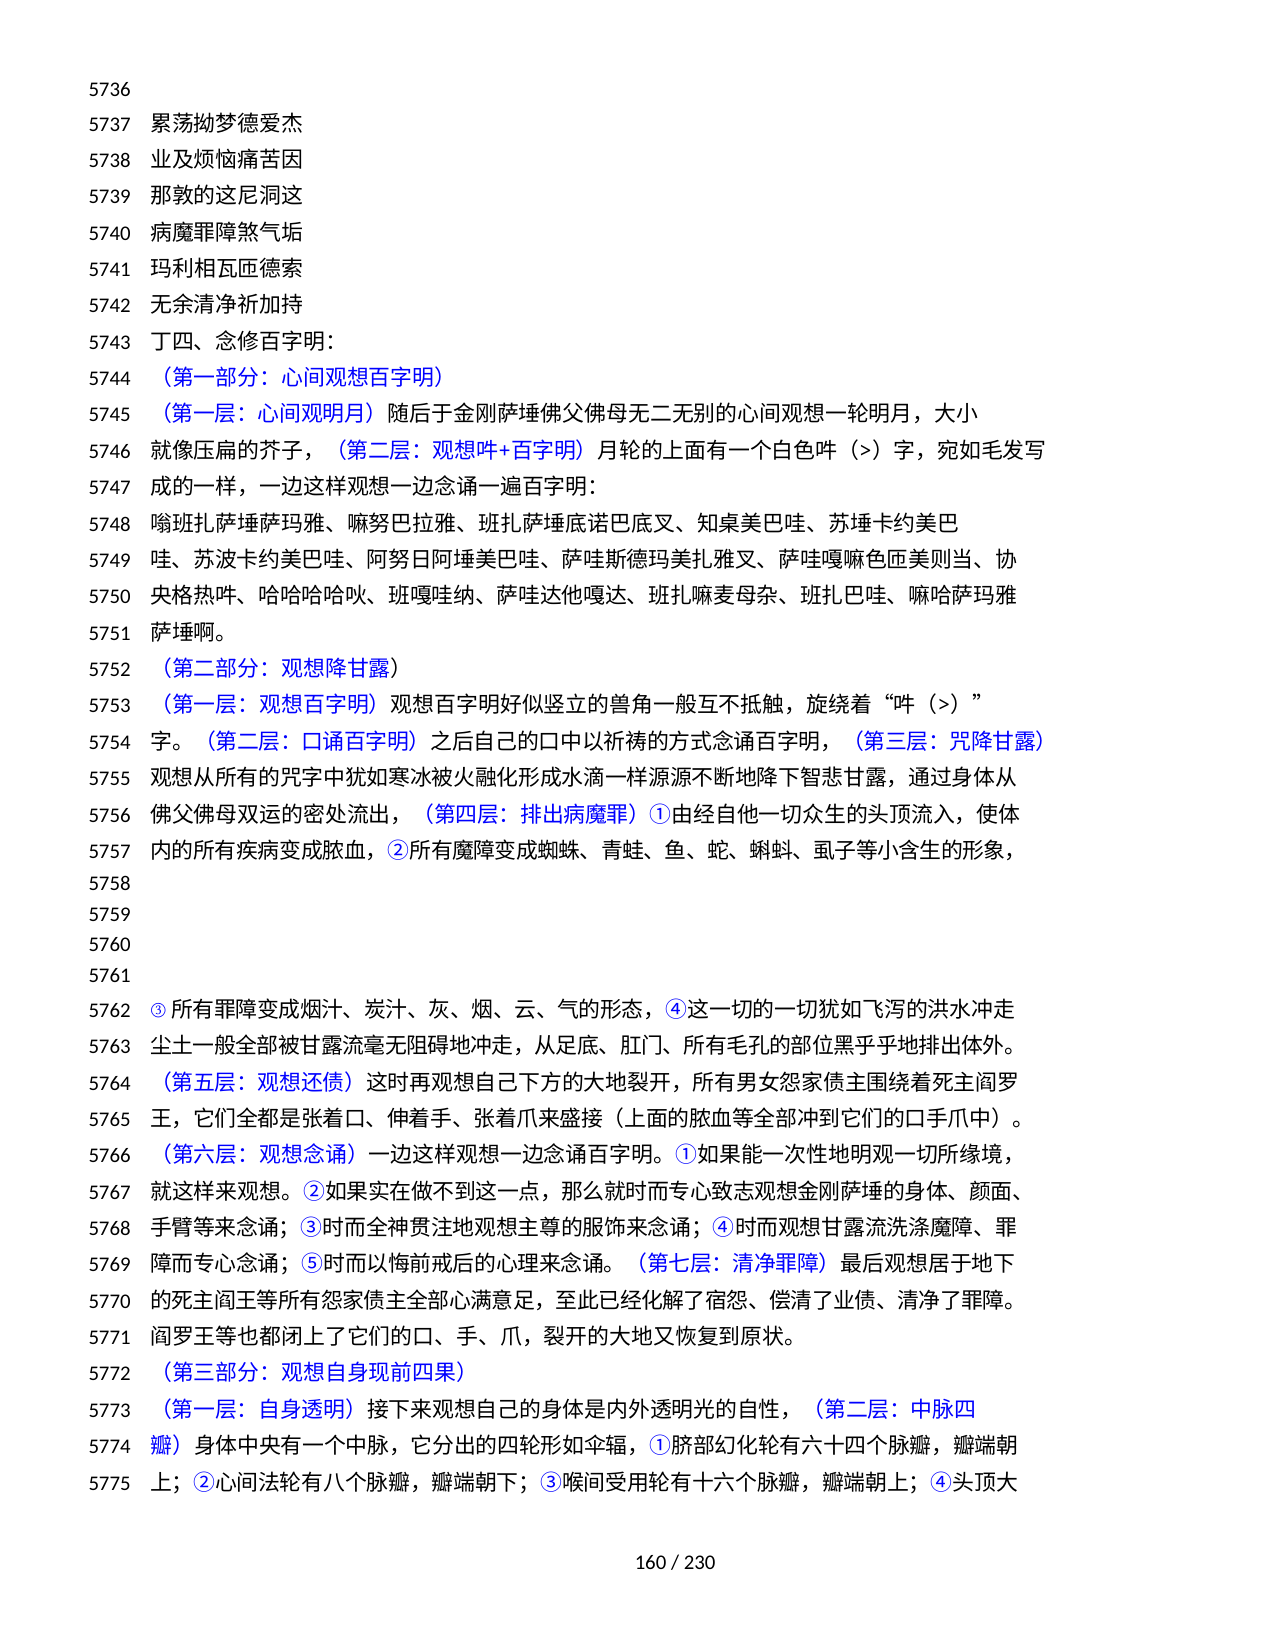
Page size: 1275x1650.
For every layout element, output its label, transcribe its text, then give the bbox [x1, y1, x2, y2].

text （第一层：自身透明）接下来观想自己的身体是内外透明光的自性，（第二层：中脉四 [150, 1392, 1200, 1423]
text 就这样来观想。②如果实在做不到这一点，那么就时而专心致志观想金刚萨埵的身体、颜面、 [150, 1174, 1200, 1205]
text 手臂等来念诵；③时而全神贯注地观想主尊的服饰来念诵；④时而观想甘露流洗涤魔障、罪 [150, 1210, 1200, 1242]
text 字。（第二层：口诵百字明）之后自己的口中以祈祷的方式念诵百字明，（第三层：咒降甘露） [150, 724, 1200, 756]
text （第五层：观想还债）这时再观想自己下方的大地裂开，所有男女怨家债主围绕着死主阎罗 [150, 1064, 1200, 1096]
text 瓣）身体中央有一个中脉，它分出的四轮形如伞辐，①脐部幻化轮有六十四个脉瓣，瓣端朝 [150, 1428, 1200, 1460]
text （第一层：观想百字明）观想百字明好似竖立的兽角一般互不抵触，旋绕着“吽（>）” [150, 687, 1200, 719]
text 无余清净祈加持 [150, 287, 1200, 319]
text 成的一样，一边这样观想一边念诵一遍百字明： [150, 469, 1200, 501]
text 病魔罪障煞气垢 [150, 215, 1200, 246]
text 那敦的这尼洞这 [150, 178, 1200, 210]
text 的死主阎王等所有怨家债主全部心满意足，至此已经化解了宿怨、偿清了业债、清净了罪障。 [150, 1283, 1200, 1314]
text （第二部分：观想降甘露） [150, 651, 1200, 683]
text 尘土一般全部被甘露流毫无阻碍地冲走，从足底、肛门、所有毛孔的部位黑乎乎地排出体外。 [150, 1028, 1200, 1060]
text 观想从所有的咒字中犹如寒冰被火融化形成水滴一样源源不断地降下智悲甘露，通过身体从 [150, 760, 1200, 792]
text 萨埵啊。 [150, 615, 1200, 646]
text （第一部分：心间观想百字明） [150, 360, 1200, 392]
text 丁四、念修百字明： [150, 324, 1200, 355]
text 哇、苏波卡约美巴哇、阿努日阿埵美巴哇、萨哇斯德玛美扎雅叉、萨哇嘎嘛色匝美则当、协 [150, 542, 1200, 574]
text 业及烦恼痛苦因 [150, 142, 1200, 174]
text （第一层：心间观明月）随后于金刚萨埵佛父佛母无二无别的心间观想一轮明月，大小 [150, 396, 1200, 428]
text 障而专心念诵；⑤时而以悔前戒后的心理来念诵。（第七层：清净罪障）最后观想居于地下 [150, 1246, 1200, 1278]
text （第六层：观想念诵）一边这样观想一边念诵百字明。①如果能一次性地明观一切所缘境， [150, 1137, 1200, 1169]
text 佛父佛母双运的密处流出，（第四层：排出病魔罪）①由经自他一切众生的头顶流入，使体 [150, 797, 1200, 828]
text ③所有罪障变成烟汁、炭汁、灰、烟、云、气的形态，④这一切的一切犹如飞泻的洪水冲走 [150, 992, 1200, 1023]
text 上；②心间法轮有八个脉瓣，瓣端朝下；③喉间受用轮有十六个脉瓣，瓣端朝上；④头顶大 [150, 1464, 1200, 1496]
text （第三部分：观想自身现前四果） [150, 1355, 1200, 1387]
text 内的所有疾病变成脓血，②所有魔障变成蜘蛛、青蛙、鱼、蛇、蝌蚪、虱子等小含生的形象， [150, 833, 1200, 864]
text 累荡拗梦德爱杰 [150, 106, 1200, 137]
text 玛利相瓦匝德索 [150, 251, 1200, 283]
text 阎罗王等也都闭上了它们的口、手、爪，裂开的大地又恢复到原状。 [150, 1319, 1200, 1351]
text 央格热吽、哈哈哈哈吙、班嘎哇纳、萨哇达他嘎达、班扎嘛麦母杂、班扎巴哇、嘛哈萨玛雅 [150, 578, 1200, 610]
text 就像压扁的芥子，（第二层：观想吽+百字明）月轮的上面有一个白色吽（>）字，宛如毛发写 [150, 433, 1200, 464]
text 王，它们全都是张着口、伸着手、张着爪来盛接（上面的脓血等全部冲到它们的口手爪中）。 [150, 1101, 1200, 1133]
text 嗡班扎萨埵萨玛雅、嘛努巴拉雅、班扎萨埵底诺巴底叉、知桌美巴哇、苏埵卡约美巴 [150, 506, 1200, 537]
